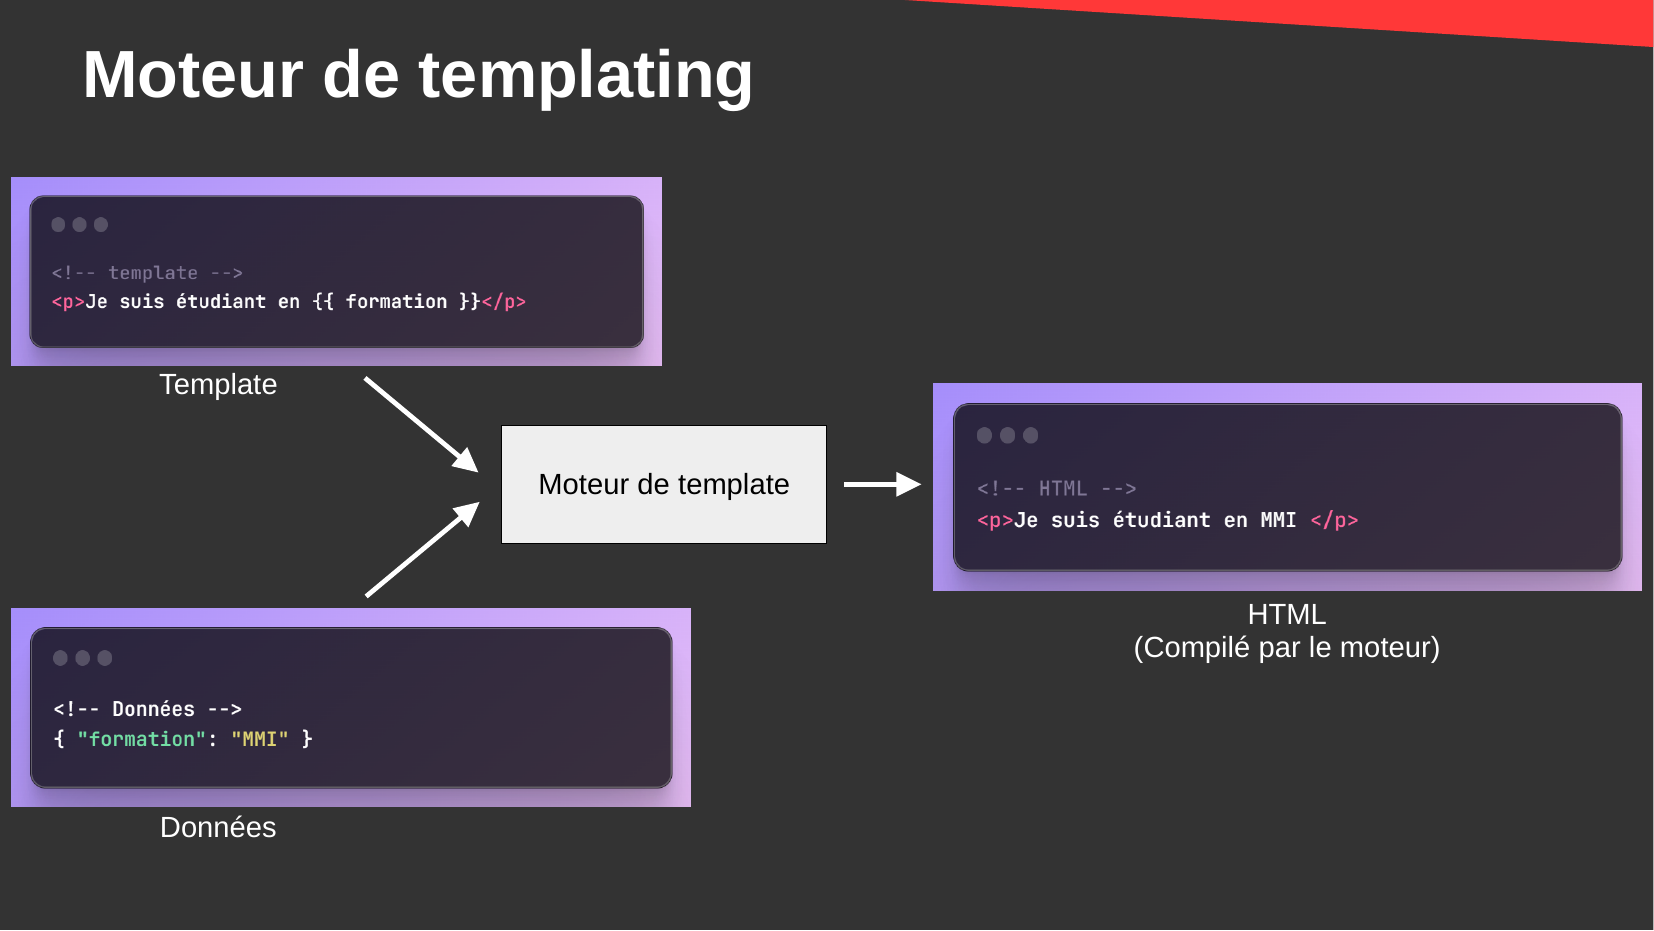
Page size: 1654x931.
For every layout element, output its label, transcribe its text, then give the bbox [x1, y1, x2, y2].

text_box Données [11, 807, 426, 860]
text_box Moteur de template [501, 425, 827, 544]
picture [11, 608, 691, 807]
text_box Template [11, 360, 426, 418]
text_box HTML (Compilé par le moteur) [1080, 590, 1495, 671]
title Moteur de templating [82, 37, 1571, 114]
text_box [904, 0, 1654, 48]
picture [11, 177, 662, 366]
picture [933, 383, 1642, 591]
